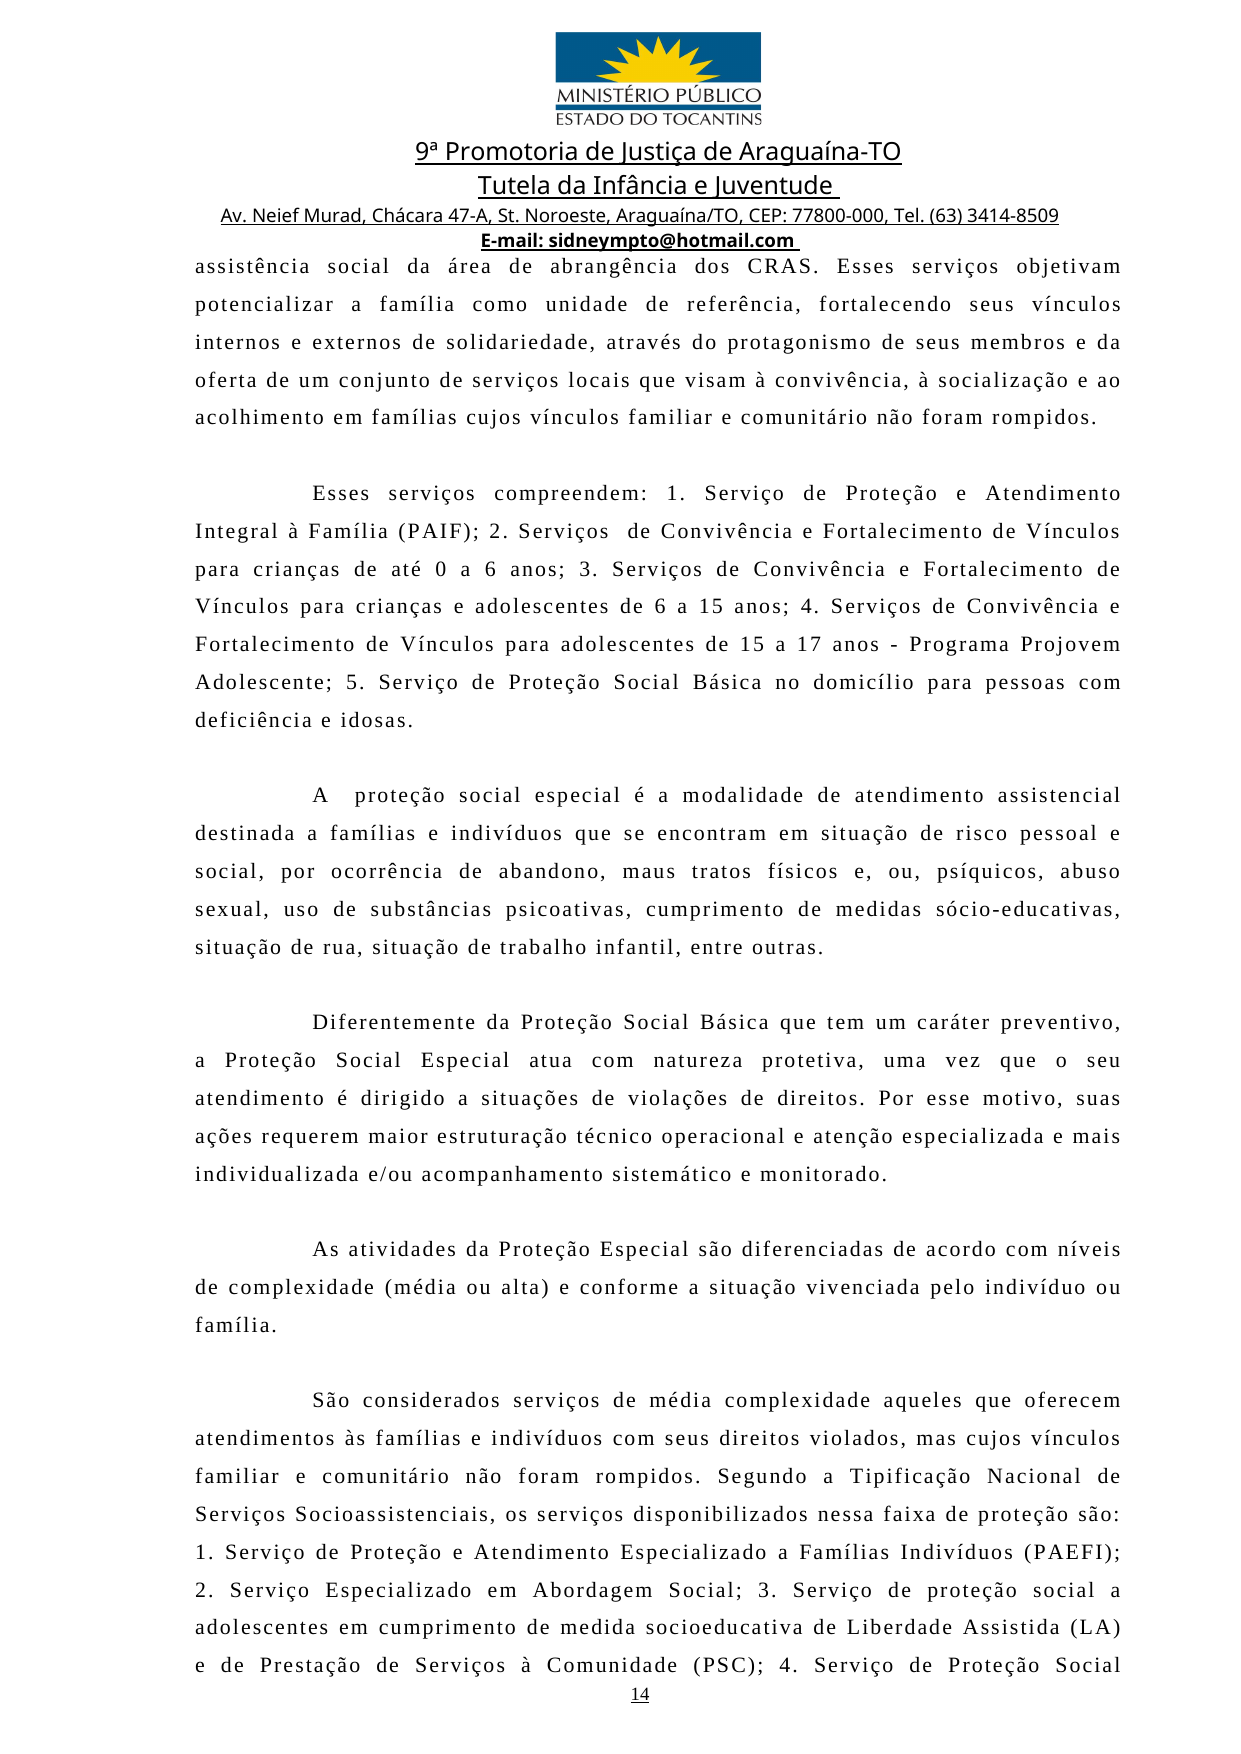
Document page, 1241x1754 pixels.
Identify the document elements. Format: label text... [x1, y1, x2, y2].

text São considerados serviços de média complexidade aqueles que oferecem atendimentos às famílias e indivíduos com seus direitos violados, mas cujos vínculos familiar e comunitário não foram rompidos. Segundo a Tipificação Nacional de Serviços Socioassistenciais, os serviços disponibilizados nessa faixa de proteção são: 1. Serviço de Proteção e Atendimento Especializado a Famílias Indivíduos (PAEFI); 2. Serviço Especializado em Abordagem Social; 3. Serviço de proteção social a adolescentes em cumprimento de medida socioeducativa de Liberdade Assistida (LA) e de Prestação de Serviços à Comunidade (PSC); 4. Serviço de Proteção Social [195, 1387, 1122, 1677]
picture [555, 32, 762, 125]
text Esses serviços compreendem: 1. Serviço de Proteção e Atendimento Integral à Família (PAIF); 2. Serviços de Convivência e Fortalecimento de Vínculos para crianças de até 0 a 6 anos; 3. Serviços de Convivência e Fortalecimento de Vínculos para crianças e adolescentes de 6 a 15 anos; 4. Serviços de Convivência e Fortalecimento de Vínculos para adolescentes de 15 a 17 anos - Programa Projovem Adolescente; 5. Serviço de Proteção Social Básica no domicílio para pessoas com deficiência e idosas. [195, 480, 1122, 732]
text A proteção social especial é a modalidade de atendimento assistencial destinada a famílias e indivíduos que se encontram em situação de risco pessoal e social, por ocorrência de abandono, maus tratos físicos e, ou, psíquicos, abuso sexual, uso de substâncias psicoativas, cumprimento de medidas sócio-educativas, situação de rua, situação de trabalho infantil, entre outras. [195, 782, 1122, 959]
text As atividades da Proteção Especial são diferenciadas de acordo com níveis de complexidade (média ou alta) e conforme a situação vivenciada pelo indivíduo ou família. [195, 1236, 1122, 1337]
text Diferentemente da Proteção Social Básica que tem um caráter preventivo, a Proteção Social Especial atua com natureza protetiva, uma vez que o seu atendimento é dirigido a situações de violações de direitos. Por esse motivo, suas ações requerem maior estruturação técnico operacional e atenção especializada e mais individualizada e/ou acompanhamento sistemático e monitorado. [195, 1009, 1122, 1186]
text assistência social da área de abrangência dos CRAS. Esses serviços objetivam potencializar a família como unidade de referência, fortalecendo seus vínculos internos e externos de solidariedade, através do protagonismo de seus membros e da oferta de um conjunto de serviços locais que visam à convivência, à socialização e ao acolhimento em famílias cujos vínculos familiar e comunitário não foram rompidos. [195, 253, 1122, 429]
